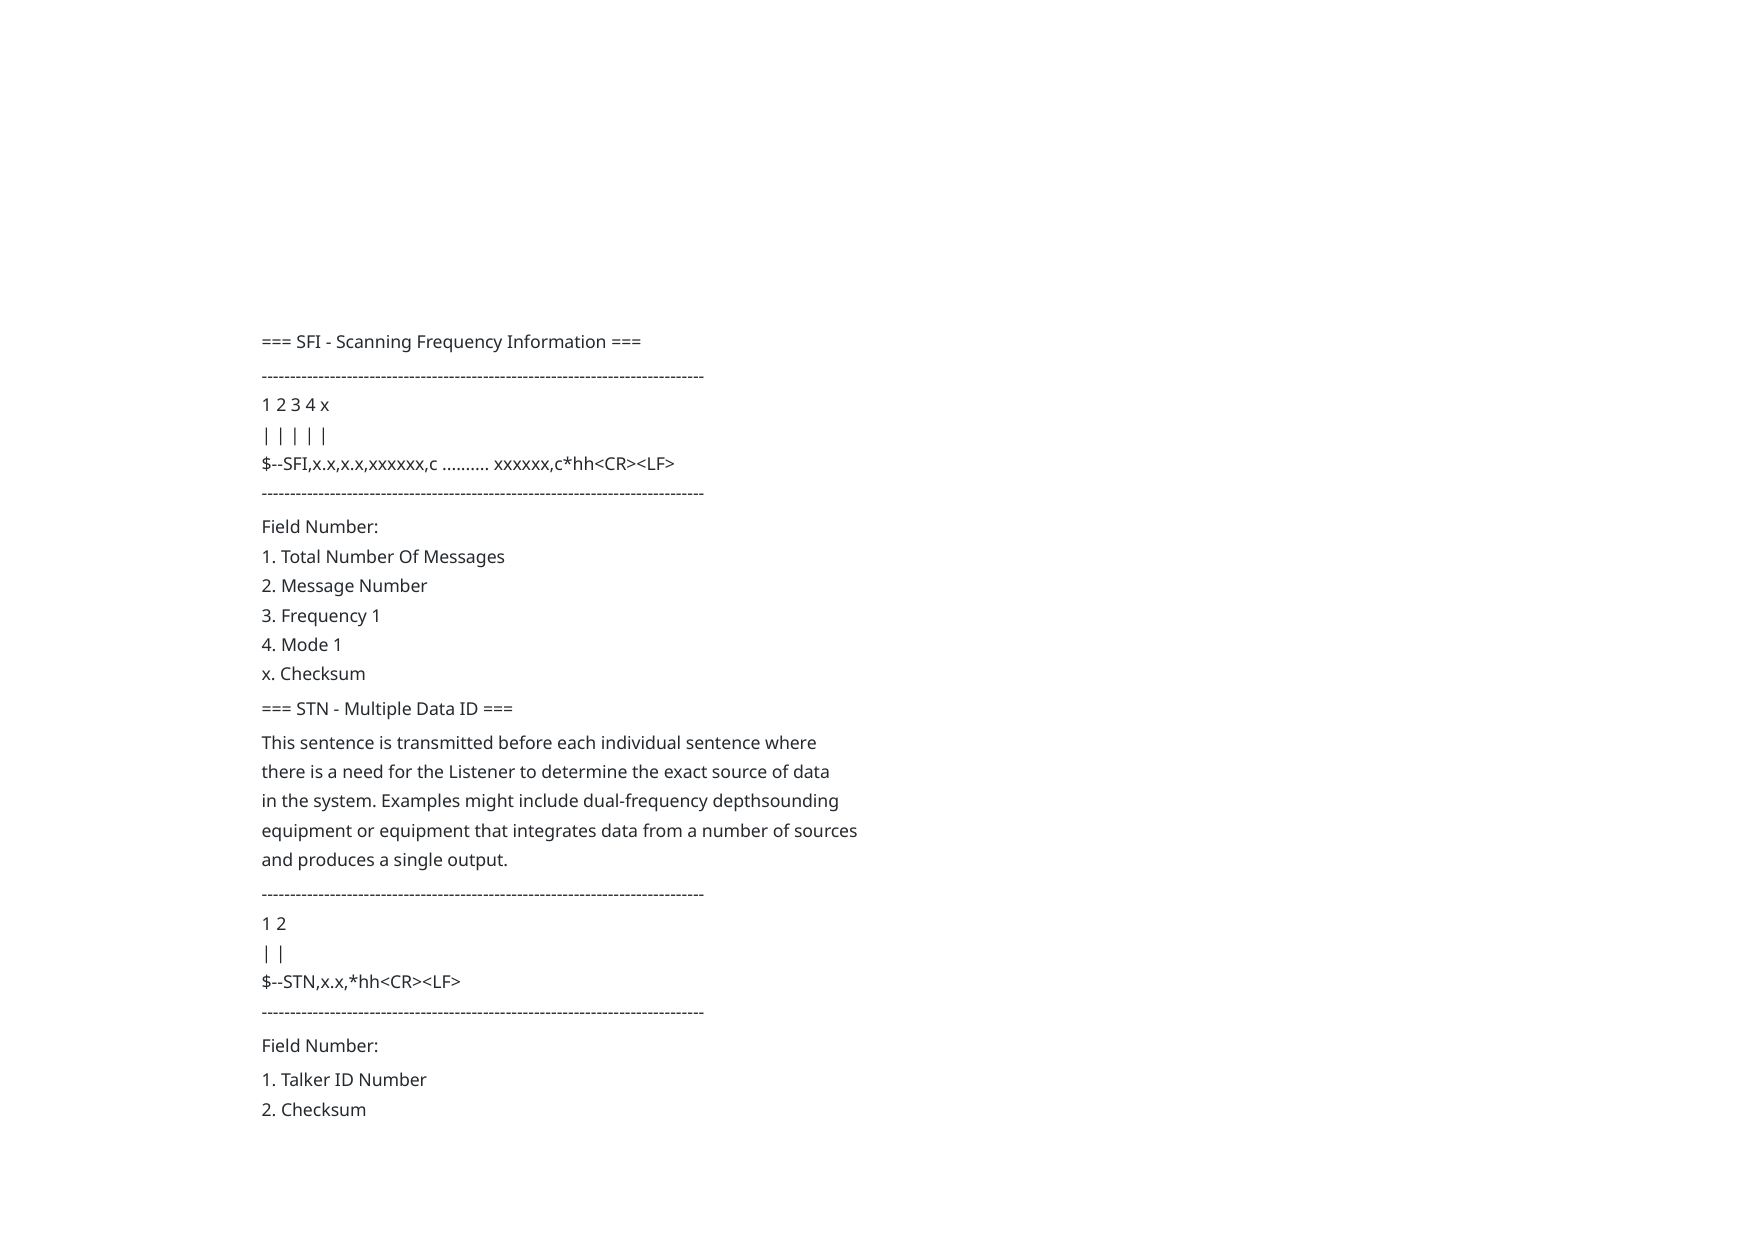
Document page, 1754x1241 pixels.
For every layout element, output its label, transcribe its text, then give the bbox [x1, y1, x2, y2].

table_cell ------------------------------------------------------------------------------ [261, 876, 1636, 906]
table_cell [261, 505, 1636, 509]
table_cell [118, 935, 261, 964]
table_cell [118, 1062, 261, 1092]
table_cell Field Number: [261, 510, 1636, 539]
table_cell [118, 813, 261, 842]
table_cell [118, 358, 261, 387]
table_cell [118, 876, 261, 906]
table_cell equipment or equipment that integrates data from a number of sources [261, 813, 1636, 842]
table_cell [261, 872, 1636, 876]
table_cell [118, 475, 261, 505]
table_cell [118, 872, 261, 876]
table_cell ------------------------------------------------------------------------------ [261, 994, 1636, 1023]
table_cell [118, 353, 261, 358]
table_cell $--STN,x.x,*hh<CR><LF> [261, 965, 1636, 994]
table_cell ------------------------------------------------------------------------------ [261, 358, 1636, 387]
table_cell [261, 1023, 1636, 1028]
table_cell [118, 842, 261, 872]
table_cell [118, 906, 261, 935]
table_cell [118, 387, 261, 417]
table_cell [118, 784, 261, 813]
table_cell [261, 1058, 1636, 1062]
table_cell 1. Total Number Of Messages [261, 539, 1636, 568]
table_cell 2. Message Number [261, 568, 1636, 598]
table_cell [118, 446, 261, 475]
table_cell in the system. Examples might include dual-frequency depthsounding [261, 784, 1636, 813]
table_cell [118, 417, 261, 446]
table_cell === STN - Multiple Data ID === [261, 691, 1636, 720]
table_cell [118, 510, 261, 539]
table_cell [118, 1023, 261, 1028]
table_cell [118, 754, 261, 783]
table_cell [118, 1058, 261, 1062]
table_cell This sentence is transmitted before each individual sentence where [261, 725, 1636, 754]
table_cell ------------------------------------------------------------------------------ [261, 475, 1636, 505]
table_cell 2. Checksum [261, 1092, 1636, 1121]
table_cell [118, 627, 261, 656]
table_cell [261, 686, 1636, 691]
table_cell [118, 691, 261, 720]
table_cell [118, 965, 261, 994]
table_cell [118, 656, 261, 686]
table_cell 1 2 3 4 x [261, 387, 1636, 417]
table_cell [118, 720, 261, 725]
table_cell [118, 568, 261, 598]
table_cell there is a need for the Listener to determine the exact source of data [261, 754, 1636, 783]
table_cell [118, 686, 261, 691]
table_cell [118, 539, 261, 568]
table_cell | | [261, 935, 1636, 964]
table_cell === SFI - Scanning Frequency Information === [261, 118, 1636, 353]
table_cell [118, 1092, 261, 1121]
table_cell x. Checksum [261, 656, 1636, 686]
table_cell [261, 720, 1636, 725]
table_cell [118, 994, 261, 1023]
table_cell [118, 725, 261, 754]
table_cell 3. Frequency 1 [261, 598, 1636, 627]
table_cell [118, 118, 261, 353]
table_cell | | | | | [261, 417, 1636, 446]
table_cell [118, 505, 261, 509]
table_cell 4. Mode 1 [261, 627, 1636, 656]
table_cell Field Number: [261, 1028, 1636, 1057]
table_cell and produces a single output. [261, 842, 1636, 872]
table_cell [118, 598, 261, 627]
table_cell $--SFI,x.x,x.x,xxxxxx,c .......... xxxxxx,c*hh<CR><LF> [261, 446, 1636, 475]
table_cell 1. Talker ID Number [261, 1062, 1636, 1092]
table_cell 1 2 [261, 906, 1636, 935]
table_cell [261, 353, 1636, 358]
table_cell [118, 1028, 261, 1057]
